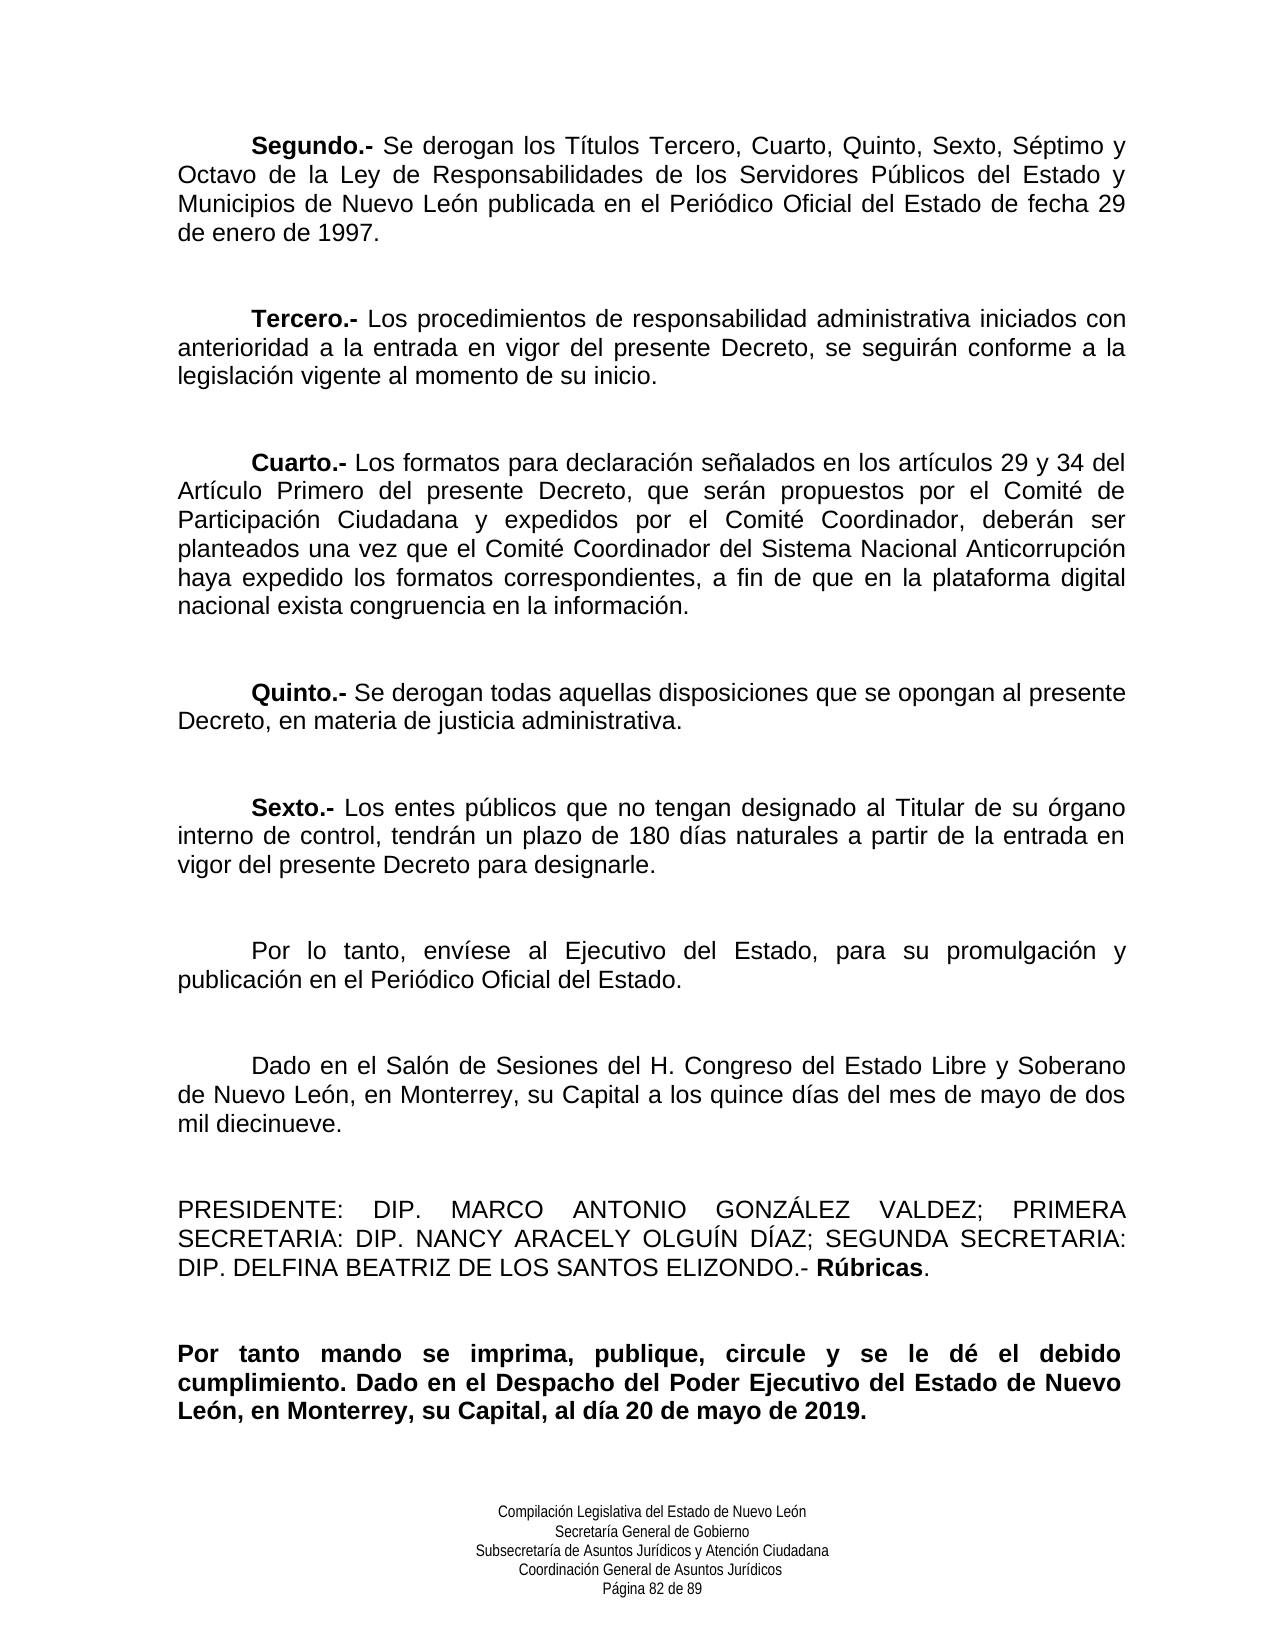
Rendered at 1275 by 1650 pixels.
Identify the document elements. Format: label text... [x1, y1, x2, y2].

text Por tanto mando se imprima, publique, circule y se le dé el debido cumplimiento. Dado en el Despacho del Poder Ejecutivo del Estado de Nuevo León, en Monterrey, su Capital, al día 20 de mayo de 2019. [177, 1339, 1123, 1425]
text Dado en el Salón de Sesiones del H. Congreso del Estado Libre y Soberano de Nuevo León, en Monterrey, su Capital a los quince días del mes de mayo de dos mil diecinueve. [177, 1051, 1127, 1138]
text Quinto.- Se derogan todas aquellas disposiciones que se opongan al presente Decreto, en materia de justicia administrativa. [177, 678, 1127, 735]
text PRESIDENTE: DIP. MARCO ANTONIO GONZÁLEZ VALDEZ; PRIMERA SECRETARIA: DIP. NANCY ARACELY OLGUÍN DÍAZ; SEGUNDA SECRETARIA: DIP. DELFINA BEATRIZ DE LOS SANTOS ELIZONDO.- Rúbricas. [177, 1195, 1127, 1281]
text Por lo tanto, envíese al Ejecutivo del Estado, para su promulgación y publicación en el Periódico Oficial del Estado. [177, 936, 1127, 994]
text Segundo.- Se derogan los Títulos Tercero, Cuarto, Quinto, Sexto, Séptimo y Octavo de la Ley de Responsabilidades de los Servidores Públicos del Estado y Municipios de Nuevo León publicada en el Periódico Oficial del Estado de fecha 29 de enero de 1997. [177, 131, 1127, 246]
text Cuarto.- Los formatos para declaración señalados en los artículos 29 y 34 del Artículo Primero del presente Decreto, que serán propuestos por el Comité de Participación Ciudadana y expedidos por el Comité Coordinador, deberán ser planteados una vez que el Comité Coordinador del Sistema Nacional Anticorrupción haya expedido los formatos correspondientes, a fin de que en la plataforma digital nacional exista congruencia en la información. [177, 448, 1127, 620]
text Tercero.- Los procedimientos de responsabilidad administrativa iniciados con anterioridad a la entrada en vigor del presente Decreto, se seguirán conforme a la legislación vigente al momento de su inicio. [177, 304, 1127, 390]
text Sexto.- Los entes públicos que no tengan designado al Titular de su órgano interno de control, tendrán un plazo de 180 días naturales a partir de la entrada en vigor del presente Decreto para designarle. [177, 793, 1127, 879]
